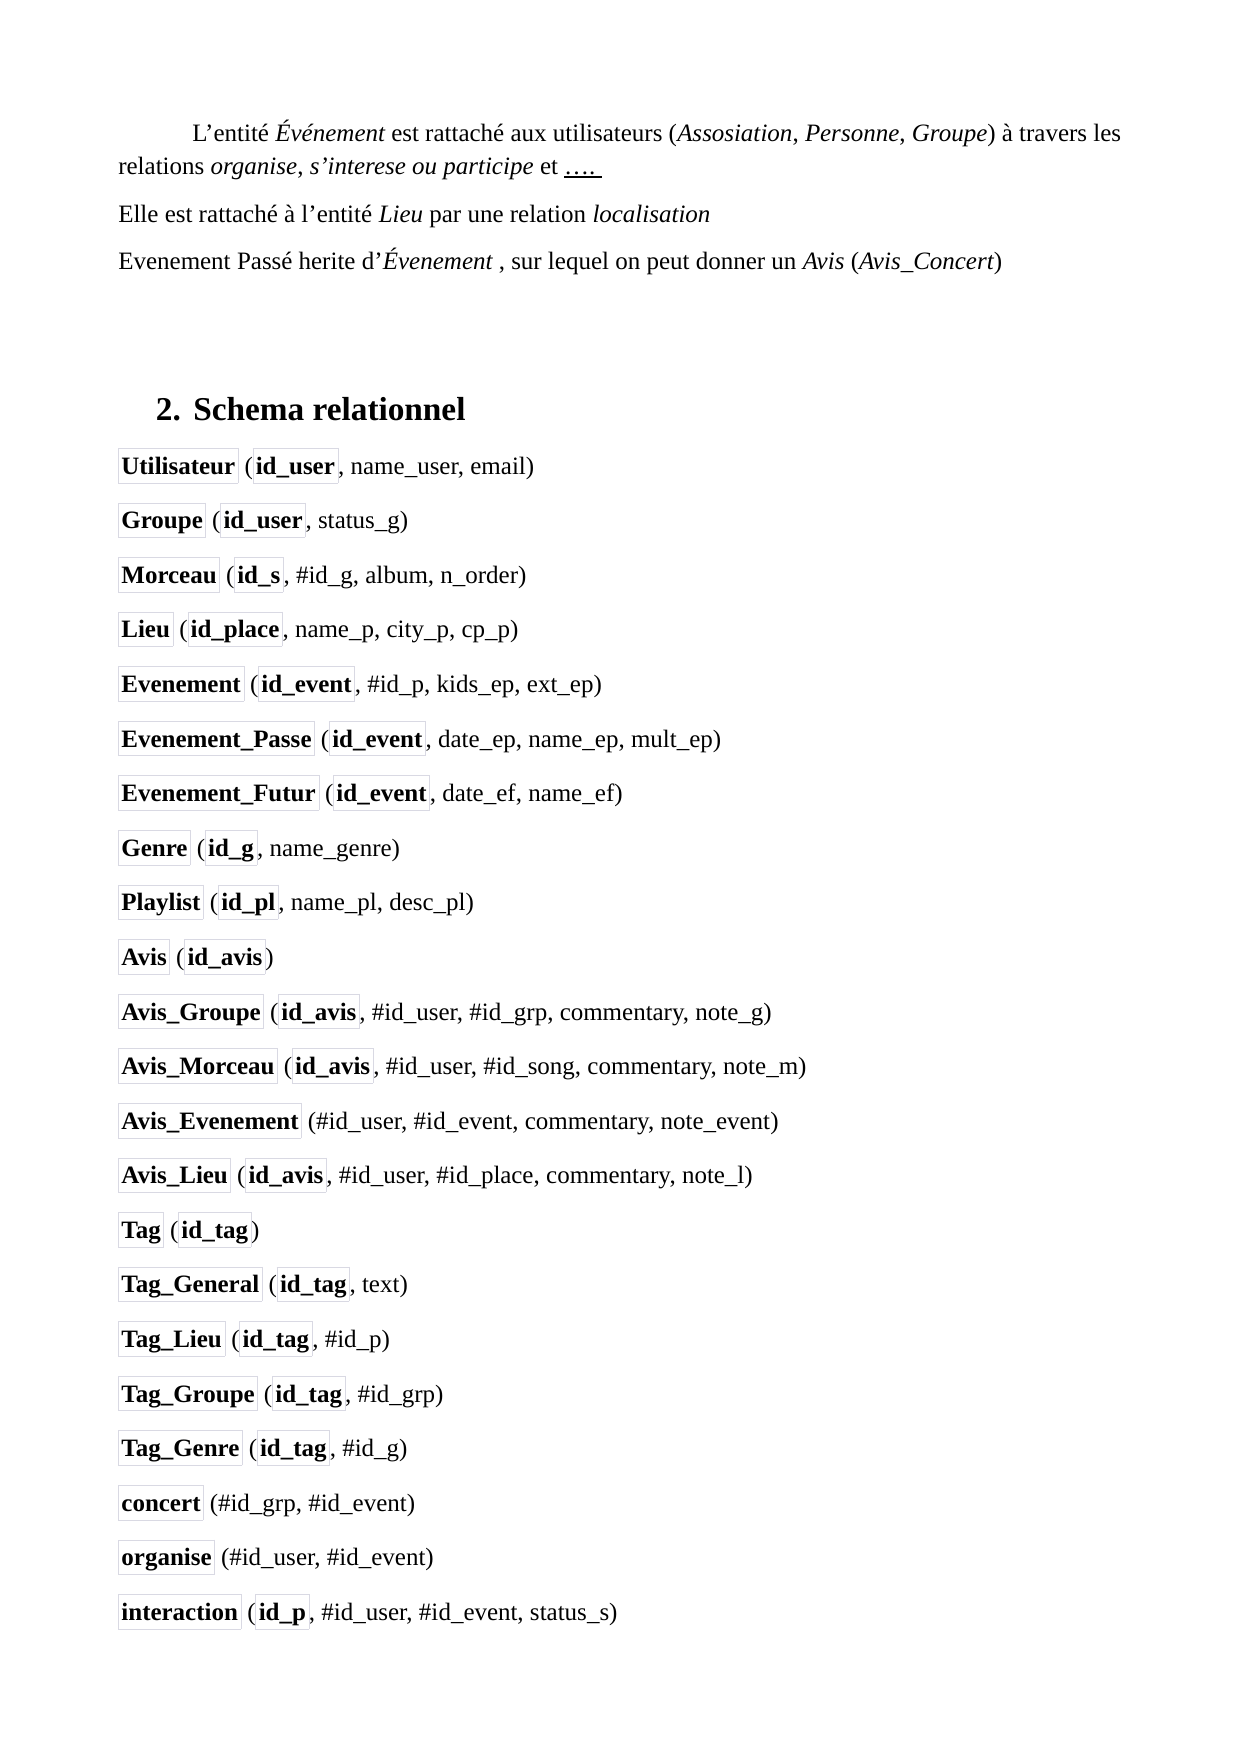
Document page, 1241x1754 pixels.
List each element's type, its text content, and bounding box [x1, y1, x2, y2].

text , date_ep, name_ep, mult_ep) [426, 721, 1122, 756]
text ( [320, 775, 333, 810]
text ) [266, 939, 1122, 974]
text (id_avis [231, 1157, 326, 1192]
text (#id_user, #id_event) [215, 1539, 1122, 1574]
text ) [252, 1212, 1122, 1247]
text id_tag [258, 1431, 329, 1465]
text , #id_g, album, n_order) [284, 557, 1122, 592]
text (id_user [206, 502, 305, 537]
text Playlist [119, 886, 203, 919]
text , name_p, city_p, cp_p) [283, 612, 1122, 646]
text , text) [350, 1267, 1122, 1301]
text , name_user, email) [339, 448, 1122, 483]
text ( [191, 830, 205, 865]
text , #id_user, #id_song, commentary, note_m) [374, 1048, 1122, 1083]
list Schema relationnel [156, 389, 1122, 427]
text id_p [256, 1595, 309, 1629]
text ( [243, 1430, 257, 1465]
text , #id_g) [330, 1430, 1122, 1465]
text (#id_grp, #id_event) [204, 1485, 1122, 1520]
text ( [226, 1321, 239, 1356]
text Tag_Lieu [119, 1322, 225, 1356]
text Tag_General [119, 1268, 262, 1301]
text Avis_Evenement [119, 1104, 301, 1138]
text ( [245, 666, 258, 701]
text ( [315, 721, 329, 756]
text Tag [119, 1213, 163, 1247]
text Avis [119, 940, 169, 974]
text id_user [254, 449, 338, 483]
text Genre [119, 831, 190, 865]
text id_event [259, 667, 354, 701]
text id_s [235, 558, 283, 592]
text id_event [330, 722, 425, 755]
text id_tag [273, 1377, 345, 1410]
text id_g [206, 831, 257, 865]
text Groupe [119, 504, 205, 537]
text , #id_user, #id_event, status_s) [310, 1594, 1122, 1629]
text , #id_p, kids_ep, ext_ep) [355, 666, 1122, 701]
text , #id_user, #id_grp, commentary, note_g) [360, 994, 1122, 1028]
text ( [258, 1376, 272, 1411]
text L’entité Événement est rattaché aux utilisateurs (Assosiation, Personne, Groupe) à travers les relations organise, s’interese ou participe et …. [118, 118, 1122, 180]
text ( [242, 1594, 255, 1629]
text Evenement [119, 667, 244, 701]
text Avis_Lieu [119, 1159, 230, 1192]
text id_tag [179, 1213, 251, 1247]
text Avis_Groupe [119, 995, 263, 1028]
text id_tag [240, 1322, 312, 1356]
text id_place [189, 613, 282, 646]
text Morceau [119, 558, 219, 592]
text Lieu [119, 613, 173, 646]
text concert [119, 1486, 203, 1520]
text Elle est rattaché à l’entité Lieu par une relation localisation [118, 199, 1122, 227]
text id_avis [293, 1049, 373, 1083]
text id_event [334, 776, 429, 810]
text , status_g) [306, 502, 1122, 537]
text ( [264, 994, 278, 1028]
text , #id_p) [313, 1321, 1122, 1356]
text organise [119, 1541, 214, 1574]
text Tag_Genre [119, 1431, 242, 1465]
text , date_ef, name_ef) [430, 775, 1122, 810]
text ( [263, 1267, 277, 1301]
text ( [278, 1048, 292, 1083]
text ( [170, 939, 184, 974]
text id_avis [279, 995, 359, 1028]
text ( [174, 612, 188, 646]
text ( [239, 448, 253, 483]
text , name_genre) [258, 830, 1122, 865]
text Utilisateur [119, 449, 238, 483]
text Avis_Morceau [119, 1049, 277, 1083]
text Evenement_Futur [119, 776, 319, 810]
text , name_pl, desc_pl) [279, 884, 1122, 919]
text Tag_Groupe [119, 1377, 257, 1410]
text Evenement_Passe [119, 722, 314, 755]
text Evenement Passé herite d’Évenement , sur lequel on peut donner un Avis (Avis_Concert) [118, 246, 1122, 275]
text (id_pl [204, 884, 278, 919]
text ( [220, 557, 234, 592]
text , #id_user, #id_place, commentary, note_l) [327, 1157, 1122, 1192]
text interaction [119, 1595, 241, 1629]
text id_tag [278, 1268, 349, 1301]
text ( [164, 1212, 178, 1247]
text , #id_grp) [346, 1376, 1122, 1411]
text id_avis [185, 940, 265, 974]
text (#id_user, #id_event, commentary, note_event) [302, 1103, 1122, 1138]
